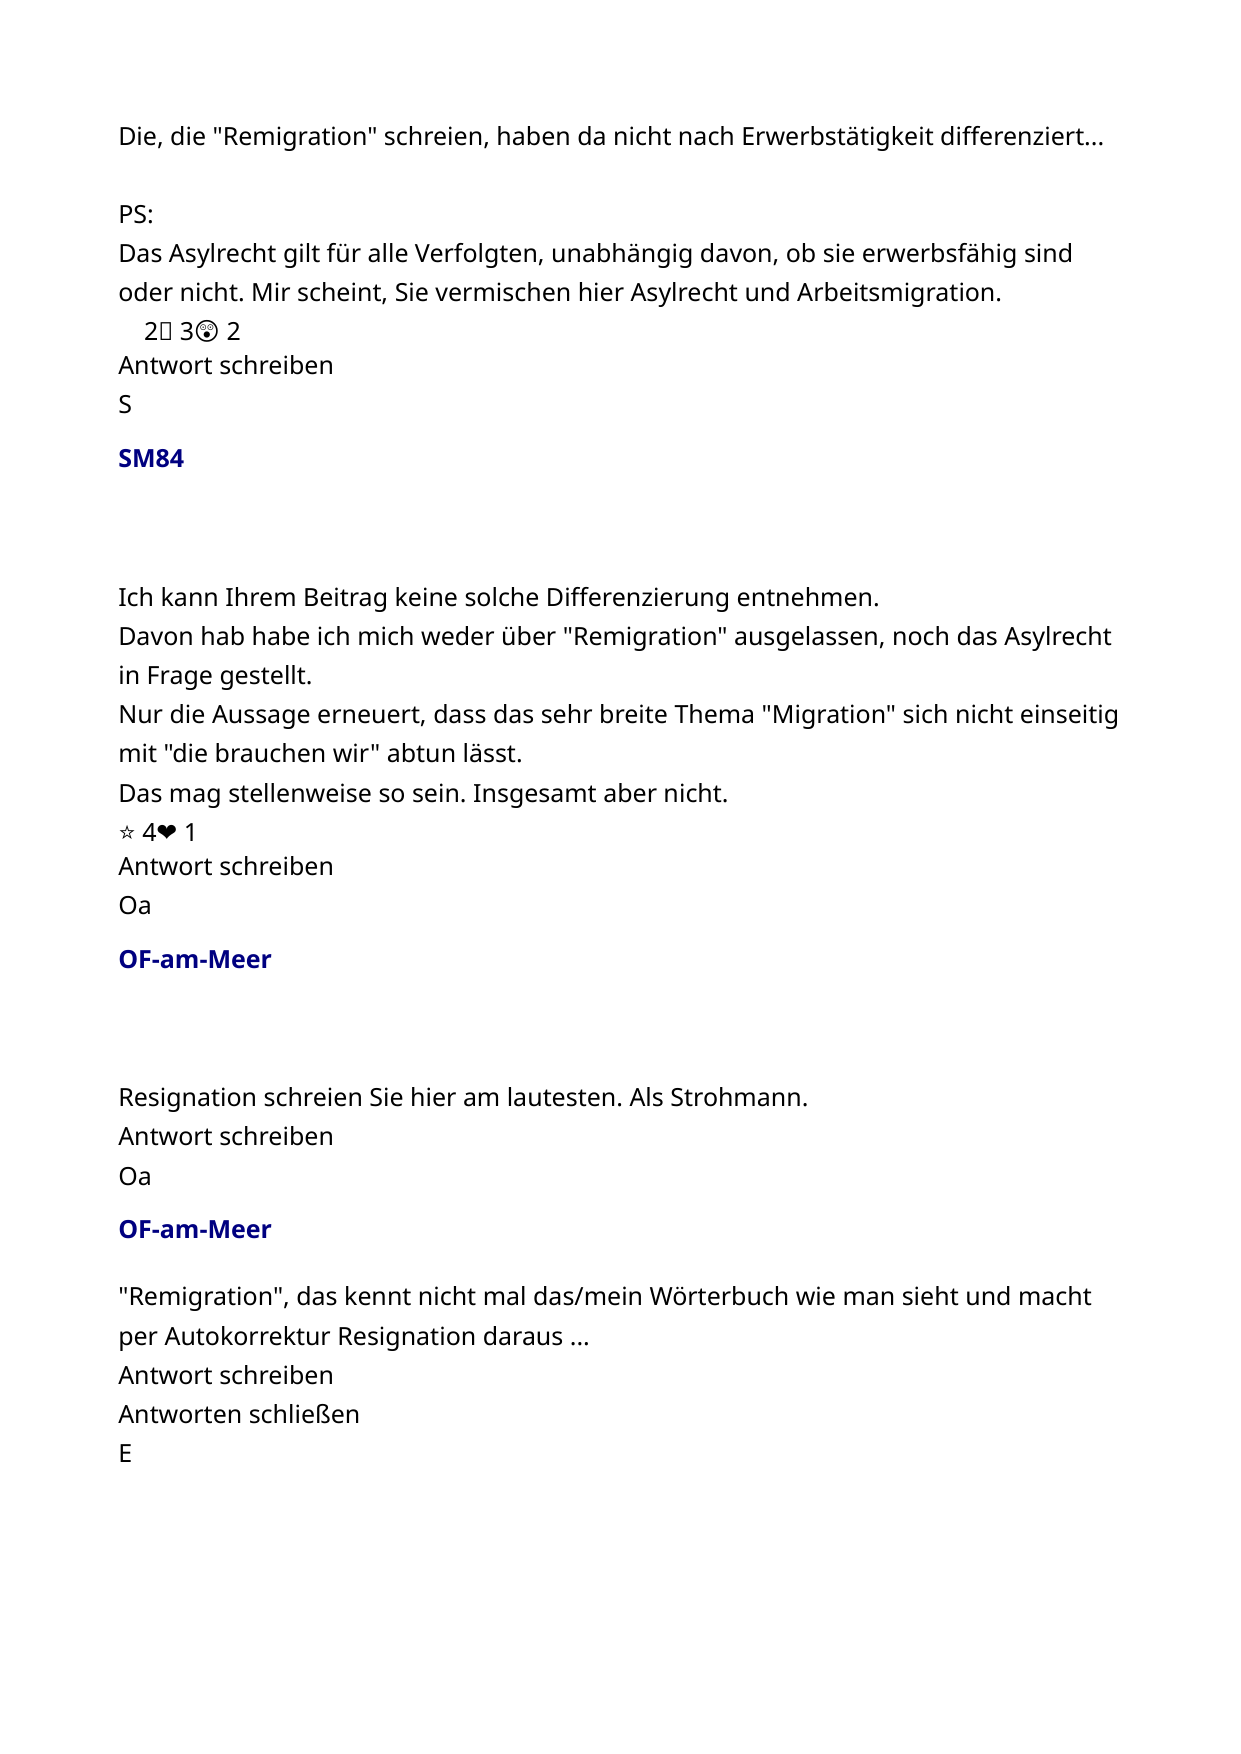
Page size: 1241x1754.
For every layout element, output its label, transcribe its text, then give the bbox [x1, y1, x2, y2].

text 🙁 2🤨 3😲 2 [118, 314, 1122, 348]
text Oa [118, 1158, 1122, 1192]
text Oa [118, 888, 1122, 922]
text Davon hab habe ich mich weder über "Remigration" ausgelassen, noch das Asylrecht in Frage gestellt. [118, 618, 1122, 692]
text Antwort schreiben [118, 1357, 1122, 1391]
text "Remigration", das kennt nicht mal das/mein Wörterbuch wie man sieht und macht per Autokorrektur Resignation daraus ... [118, 1279, 1122, 1352]
text Antwort schreiben [118, 348, 1122, 382]
text ⭐️ 4❤️ 1 [118, 814, 1122, 848]
text Ich kann Ihrem Beitrag keine solche Differenzierung entnehmen. [118, 579, 1122, 613]
text Antwort schreiben [118, 1119, 1122, 1153]
text S [118, 387, 1122, 421]
text Antwort schreiben [118, 848, 1122, 882]
text Die, die "Remigration" schreien, haben da nicht nach Erwerbstätigkeit differenziert... PS: Das Asylrecht gilt für alle Verfolgten, unabhängig davon, ob sie erwerbsfähig sind oder nicht. Mir scheint, Sie vermischen hier Asylrecht und Arbeitsmigration. [118, 118, 1122, 309]
subtitle OF-am-Meer [118, 941, 1122, 975]
text Nur die Aussage erneuert, dass das sehr breite Thema "Migration" sich nicht einseitig mit "die brauchen wir" abtun lässt. Das mag stellenweise so sein. Insgesamt aber nicht. [118, 697, 1122, 809]
text E [118, 1436, 1122, 1470]
text Antworten schließen [118, 1396, 1122, 1431]
subtitle OF-am-Meer [118, 1212, 1122, 1246]
text Resignation schreien Sie hier am lautesten. Als Strohmann. [118, 1080, 1122, 1114]
subtitle SM84 [118, 441, 1122, 475]
